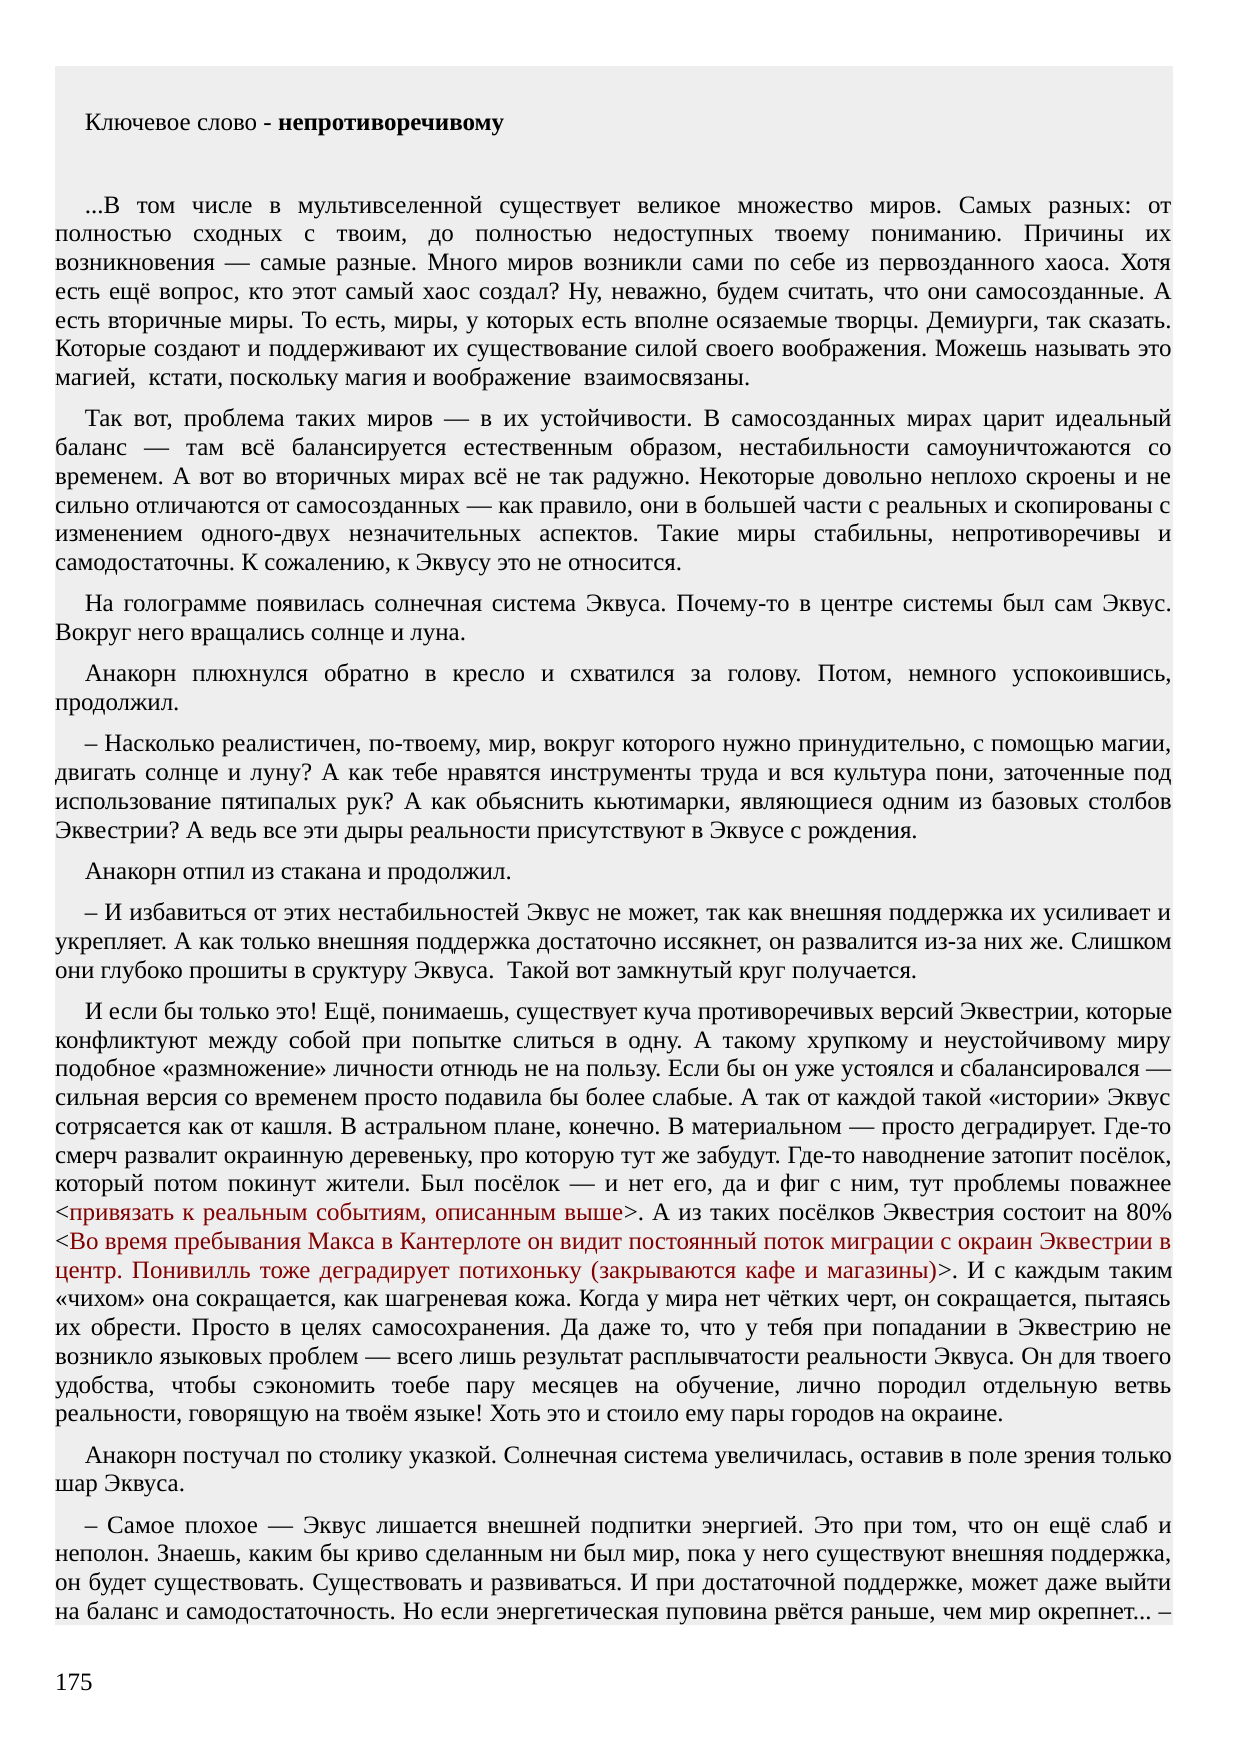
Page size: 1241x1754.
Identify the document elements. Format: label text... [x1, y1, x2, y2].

text Так вот, проблема таких миров — в их устойчивости. В самосозданных мирах царит идеальный баланс — там всё балансируется естественным образом, нестабильности самоуничтожаются со временем. А вот во вторичных мирах всё не так радужно. Некоторые довольно неплохо скроены и не сильно отличаются от самосозданных — как правило, они в большей части с реальных и скопированы с изменением одного-двух незначительных аспектов. Такие миры стабильны, непротиворечивы и самодостаточны. К сожалению, к Эквусу это не относится. [55, 403, 1173, 576]
text Анакорн плюхнулся обратно в кресло и схватился за голову. Потом, немного успокоившись, продолжил. [55, 658, 1173, 716]
text ...В том числе в мультивселенной существует великое множество миров. Самых разных: от полностью сходных с твоим, до полностью недоступных твоему пониманию. Причины их возникновения — самые разные. Много миров возникли сами по себе из первозданного хаоса. Хотя есть ещё вопрос, кто этот самый хаос создал? Ну, неважно, будем считать, что они самосозданные. А есть вторичные миры. То есть, миры, у которых есть вполне осязаемые творцы. Демиурги, так сказать. Которые создают и поддерживают их существование силой своего воображения. Можешь называть это магией, кстати, поскольку магия и воображение взаимосвязаны. [55, 190, 1173, 391]
text Анакорн постучал по столику указкой. Солнечная система увеличилась, оставив в поле зрения только шар Эквуса. [55, 1440, 1173, 1497]
text На голограмме появилась солнечная система Эквуса. Почему-то в центре системы был сам Эквус. Вокруг него вращались солнце и луна. [55, 588, 1173, 646]
text – Самое плохое — Эквус лишается внешней подпитки энергией. Это при том, что он ещё слаб и неполон. Знаешь, каким бы криво сделанным ни был мир, пока у него существуют внешняя поддержка, он будет существовать. Существовать и развиваться. И при достаточной поддержке, может даже выйти на баланс и самодостаточность. Но если энергетическая пуповина рвётся раньше, чем мир окрепнет... – [55, 1510, 1173, 1625]
text Ключевое слово - непротиворечивому [55, 107, 1173, 136]
text – И избавиться от этих нестабильностей Эквус не может, так как внешняя поддержка их усиливает и укрепляет. А как только внешняя поддержка достаточно иссякнет, он развалится из-за них же. Слишком они глубоко прошиты в сруктуру Эквуса. Такой вот замкнутый круг получается. [55, 897, 1173, 983]
text И если бы только это! Ещё, понимаешь, существует куча противоречивых версий Эквестрии, которые конфликтуют между собой при попытке слиться в одну. А такому хрупкому и неустойчивому миру подобное «размножение» личности отнюдь не на пользу. Если бы он уже устоялся и сбалансировался — сильная версия со временем просто подавила бы более слабые. А так от каждой такой «истории» Эквус сотрясается как от кашля. В астральном плане, конечно. В материальном — просто деградирует. Где-то смерч развалит окраинную деревеньку, про которую тут же забудут. Где-то наводнение затопит посёлок, который потом покинут жители. Был посёлок — и нет его, да и фиг с ним, тут проблемы поважнее <привязать к реальным событиям, описанным выше>. А из таких посёлков Эквестрия состоит на 80% <Во время пребывания Макса в Кантерлоте он видит постоянный поток миграции с окраин Эквестрии в центр. Понивилль тоже деградирует потихоньку (закрываются кафе и магазины)>. И с каждым таким «чихом» она сокращается, как шагреневая кожа. Когда у мира нет чётких черт, он сокращается, пытаясь их обрести. Просто в целях самосохранения. Да даже то, что у тебя при попадании в Эквестрию не возникло языковых проблем — всего лишь результат расплывчатости реальности Эквуса. Он для твоего удобства, чтобы сэкономить тоебе пару месяцев на обучение, лично породил отдельную ветвь реальности, говорящую на твоём языке! Хоть это и стоило ему пары городов на окраине. [55, 996, 1173, 1427]
text – Насколько реалистичен, по-твоему, мир, вокруг которого нужно принудительно, с помощью магии, двигать солнце и луну? А как тебе нравятся инструменты труда и вся культура пони, заточенные под использование пятипалых рук? А как обьяснить кьютимарки, являющиеся одним из базовых столбов Эквестрии? А ведь все эти дыры реальности присутствуют в Эквусе с рождения. [55, 728, 1173, 843]
text Анакорн отпил из стакана и продолжил. [55, 856, 1173, 885]
